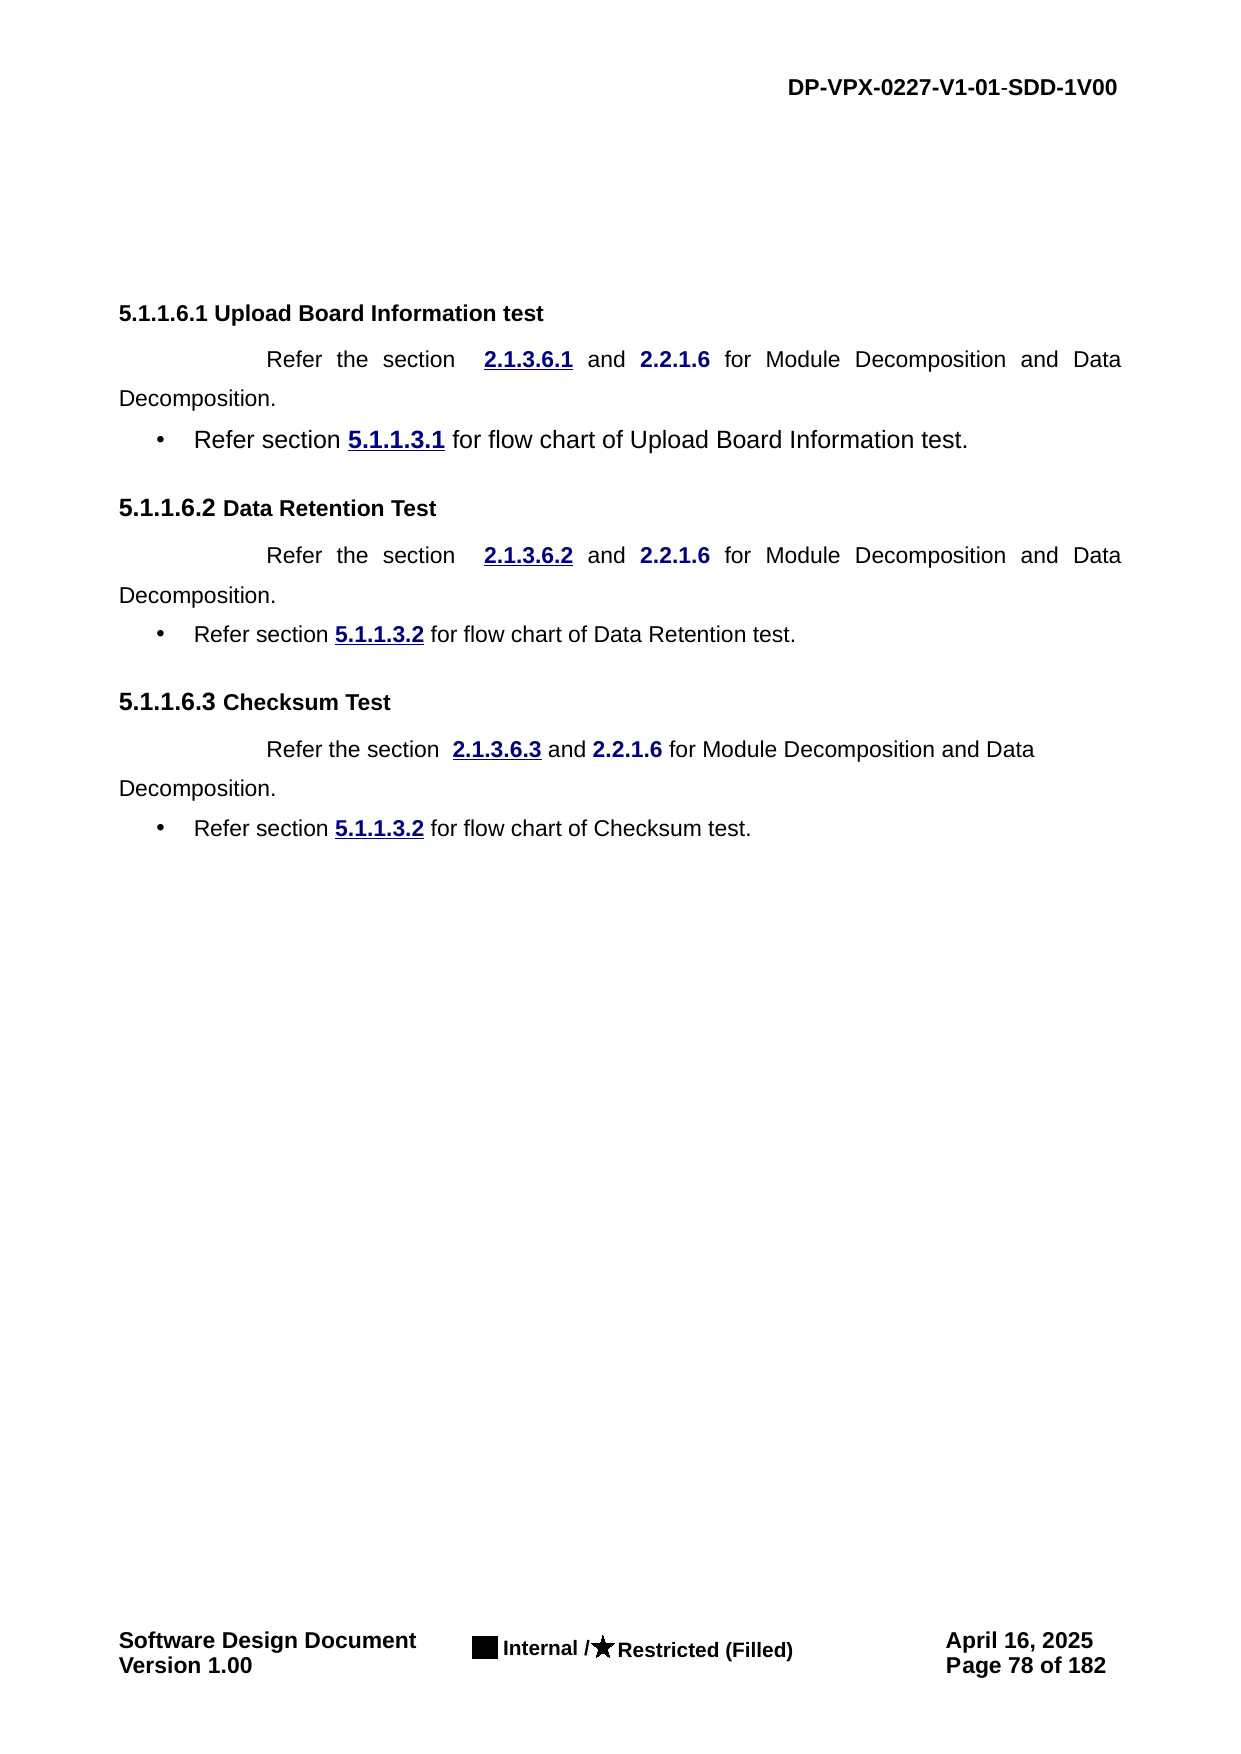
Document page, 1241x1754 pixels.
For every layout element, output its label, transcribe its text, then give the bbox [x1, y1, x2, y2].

text Refer the section 2.1.3.6.2 and 2.2.1.6 for Module Decomposition and Data Decomposition. [118, 542, 1122, 608]
subtitle Data Retention Test [118, 493, 1122, 522]
list Refer section 5.1.1.3.2 for flow chart of Data Retention test. [156, 621, 1122, 648]
list Refer section 5.1.1.3.1 for flow chart of Upload Board Information test. [156, 425, 1122, 453]
text Refer the section 2.1.3.6.1 and 2.2.1.6 for Module Decomposition and Data Decomposition. [118, 346, 1122, 412]
list Refer section 5.1.1.3.2 for flow chart of Checksum test. [156, 815, 1122, 842]
subtitle Checksum Test [118, 687, 1122, 715]
text Refer the section 2.1.3.6.3 and 2.2.1.6 for Module Decomposition and Data Decomposition. [118, 736, 1122, 802]
subtitle Upload Board Information test [118, 300, 1122, 326]
